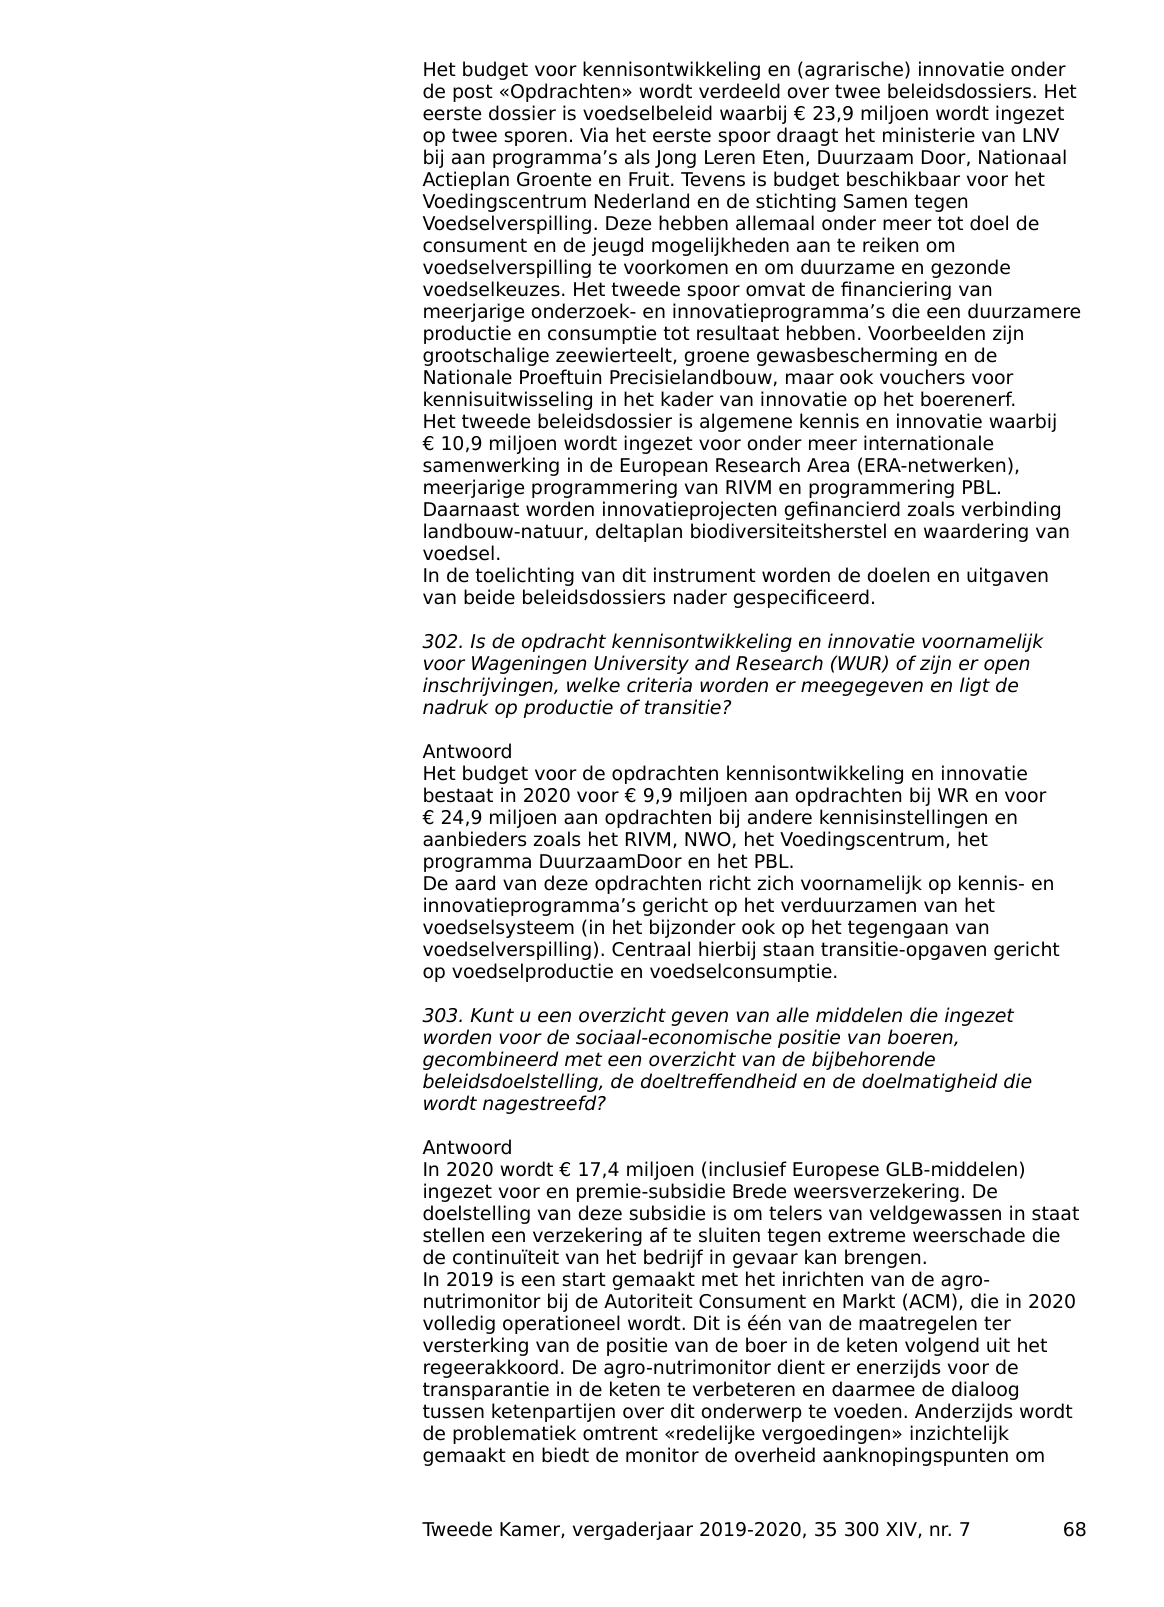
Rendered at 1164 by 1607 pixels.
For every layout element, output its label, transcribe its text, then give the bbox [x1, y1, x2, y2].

text In de toelichting van dit instrument worden de doelen en uitgaven van beide beleidsdossiers nader gespecificeerd. [422, 564, 1087, 608]
text In 2019 is een start gemaakt met het inrichten van de agro-nutrimonitor bij de Autoriteit Consument en Markt (ACM), die in 2020 volledig operationeel wordt. Dit is één van de maatregelen ter versterking van de positie van de boer in de keten volgend uit het regeerakkoord. De agro-nutrimonitor dient er enerzijds voor de transparantie in de keten te verbeteren en daarmee de dialoog tussen ketenpartijen over dit onderwerp te voeden. Anderzijds wordt de problematiek omtrent «redelijke vergoedingen» inzichtelijk gemaakt en biedt de monitor de overheid aanknopingspunten om [422, 1269, 1087, 1467]
text 302. Is de opdracht kennisontwikkeling en innovatie voornamelijk voor Wageningen University and Research (WUR) of zijn er open inschrijvingen, welke criteria worden er meegegeven en ligt de nadruk op productie of transitie? [422, 631, 1087, 719]
text De aard van deze opdrachten richt zich voornamelijk op kennis- en innovatieprogramma’s gericht op het verduurzamen van het voedselsysteem (in het bijzonder ook op het tegengaan van voedselverspilling). Centraal hierbij staan transitie-opgaven gericht op voedselproductie en voedselconsumptie. [422, 873, 1087, 983]
text 303. Kunt u een overzicht geven van alle middelen die ingezet worden voor de sociaal-economische positie van boeren, gecombineerd met een overzicht van de bijbehorende beleidsdoelstelling, de doeltreffendheid en de doelmatigheid die wordt nagestreefd? [422, 1005, 1087, 1115]
text Antwoord [422, 741, 1087, 763]
text Het budget voor kennisontwikkeling en (agrarische) innovatie onder de post «Opdrachten» wordt verdeeld over twee beleidsdossiers. Het eerste dossier is voedselbeleid waarbij € 23,9 miljoen wordt ingezet op twee sporen. Via het eerste spoor draagt het ministerie van LNV bij aan programma’s als Jong Leren Eten, Duurzaam Door, Nationaal Actieplan Groente en Fruit. Tevens is budget beschikbaar voor het Voedingscentrum Nederland en de stichting Samen tegen Voedselverspilling. Deze hebben allemaal onder meer tot doel de consument en de jeugd mogelijkheden aan te reiken om voedselverspilling te voorkomen en om duurzame en gezonde voedselkeuzes. Het tweede spoor omvat de financiering van meerjarige onderzoek- en innovatieprogramma’s die een duurzamere productie en consumptie tot resultaat hebben. Voorbeelden zijn grootschalige zeewierteelt, groene gewasbescherming en de Nationale Proeftuin Precisielandbouw, maar ook vouchers voor kennisuitwisseling in het kader van innovatie op het boerenerf. [422, 59, 1087, 411]
text Het tweede beleidsdossier is algemene kennis en innovatie waarbij € 10,9 miljoen wordt ingezet voor onder meer internationale samenwerking in de European Research Area (ERA-netwerken), meerjarige programmering van RIVM en programmering PBL. Daarnaast worden innovatieprojecten gefinancierd zoals verbinding landbouw-natuur, deltaplan biodiversiteitsherstel en waardering van voedsel. [422, 411, 1087, 564]
text In 2020 wordt € 17,4 miljoen (inclusief Europese GLB-middelen) ingezet voor en premie-subsidie Brede weersverzekering. De doelstelling van deze subsidie is om telers van veldgewassen in staat stellen een verzekering af te sluiten tegen extreme weerschade die de continuïteit van het bedrijf in gevaar kan brengen. [422, 1159, 1087, 1269]
text Het budget voor de opdrachten kennisontwikkeling en innovatie bestaat in 2020 voor € 9,9 miljoen aan opdrachten bij WR en voor € 24,9 miljoen aan opdrachten bij andere kennisinstellingen en aanbieders zoals het RIVM, NWO, het Voedingscentrum, het programma DuurzaamDoor en het PBL. [422, 763, 1087, 873]
text Antwoord [422, 1137, 1087, 1159]
